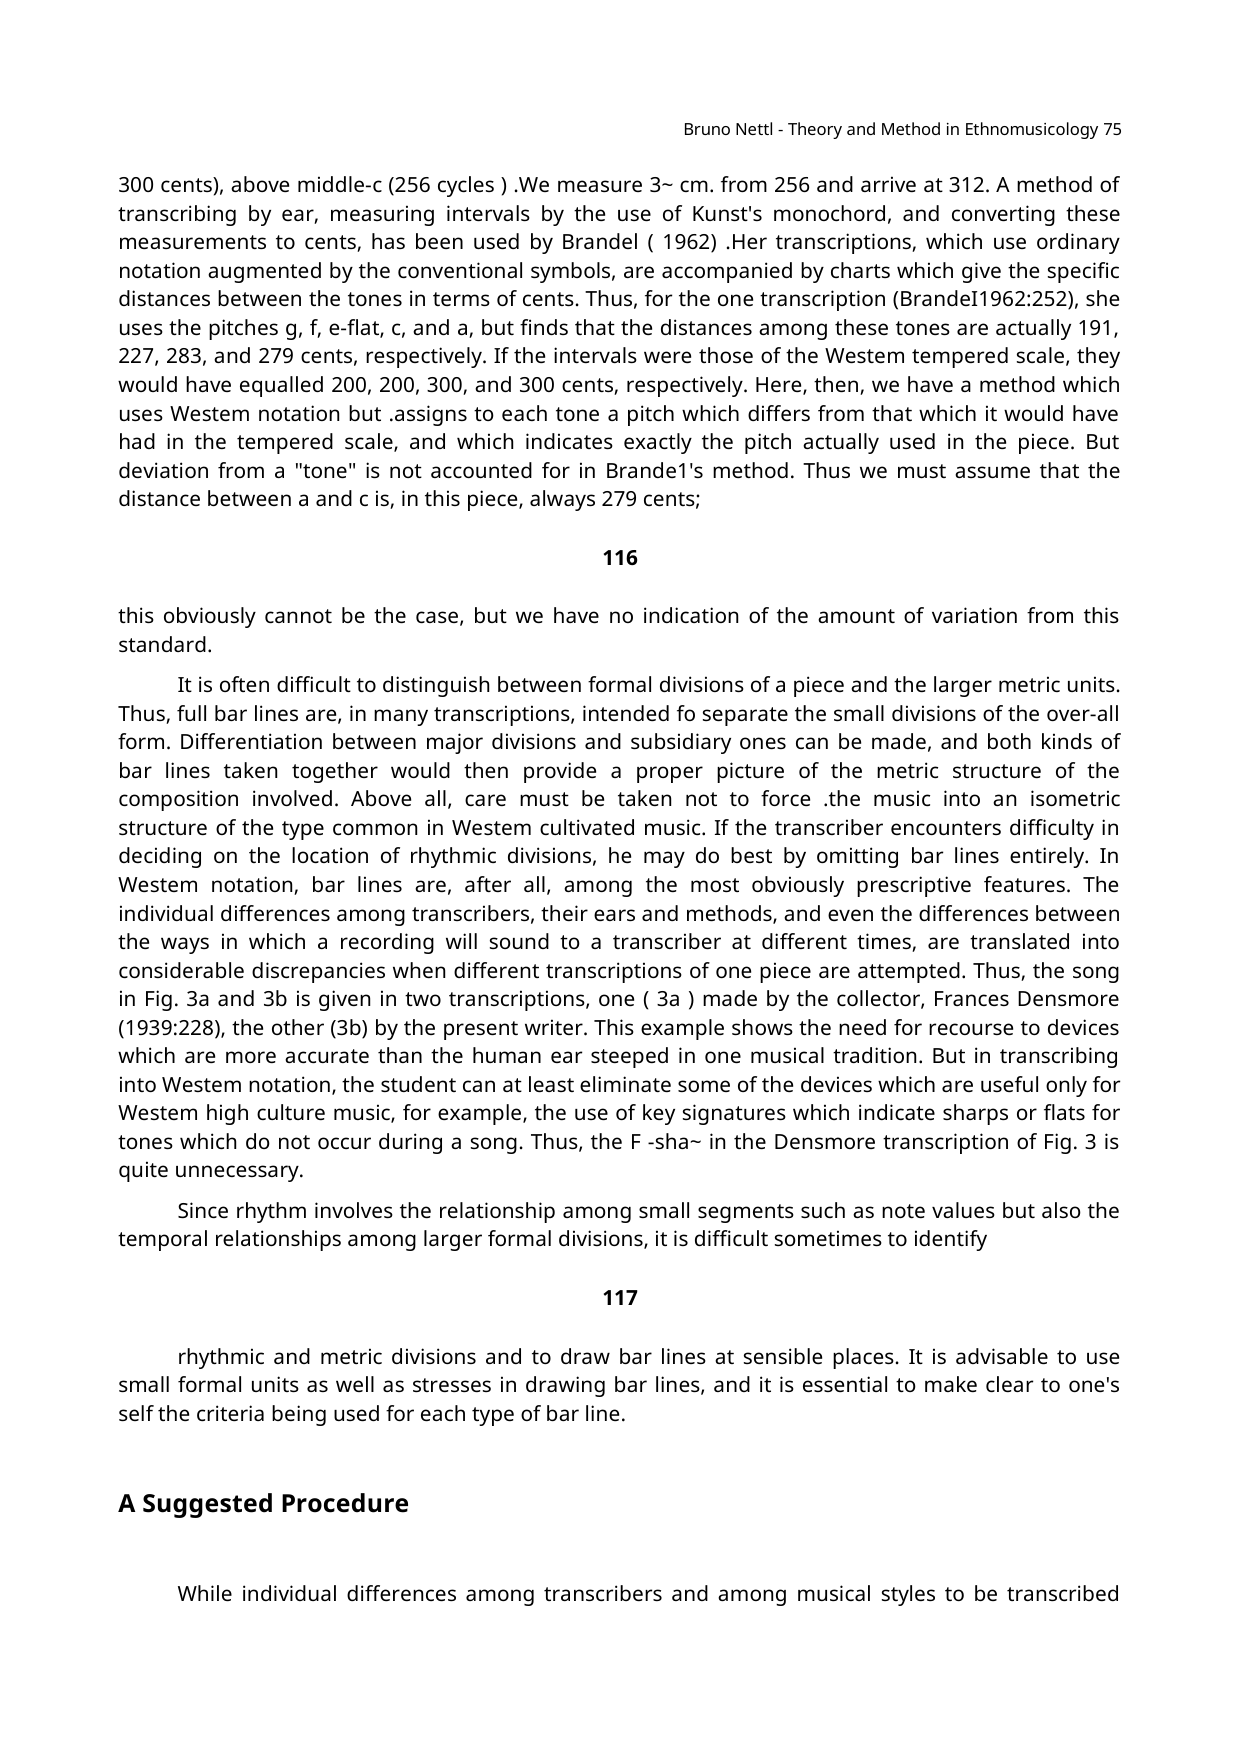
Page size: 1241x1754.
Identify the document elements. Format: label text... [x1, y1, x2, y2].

subtitle A Suggested Procedure [118, 1486, 1122, 1520]
text Since rhythm involves the relationship among small segments such as note values but also the temporal relationships among larger formal divisions, it is difficult sometimes to identify [118, 1196, 1122, 1253]
text 300 cents), above middle-c (256 cycles ) .We measure 3~ cm. from 256 and arrive at 312. A method of transcribing by ear, measuring intervals by the use of Kunst's monochord, and converting these measurements to cents, has been used by Brandel ( 1962) .Her transcriptions, which use ordinary notation augmented by the conventional symbols, are accompanied by charts which give the specific distances between the tones in terms of cents. Thus, for the one transcription (BrandeI1962:252), she uses the pitches g, f, e-flat, c, and a, but finds that the distances among these tones are actually 191, 227, 283, and 279 cents, respectively. If the intervals were those of the Westem tempered scale, they would have equalled 200, 200, 300, and 300 cents, respectively. Here, then, we have a method which uses Westem notation but .assigns to each tone a pitch which differs from that which it would have had in the tempered scale, and which indicates exactly the pitch actually used in the piece. But deviation from a "tone" is not accounted for in Brande1's method. Thus we must assume that the distance between a and c is, in this piece, always 279 cents; [118, 170, 1122, 513]
text 117 [118, 1283, 1122, 1311]
text While individual differences among transcribers and among musical styles to be transcribed [118, 1579, 1122, 1608]
text rhythmic and metric divisions and to draw bar lines at sensible places. It is advisable to use small formal units as well as stresses in drawing bar lines, and it is essential to make clear to one's self the criteria being used for each type of bar line. [118, 1342, 1122, 1427]
text 116 [118, 543, 1122, 571]
text this obviously cannot be the case, but we have no indication of the amount of variation from this standard. [118, 601, 1122, 658]
text It is often difficult to distinguish between formal divisions of a piece and the larger metric units. Thus, full bar lines are, in many transcriptions, intended fo separate the small divisions of the over-all form. Differentiation between major divisions and subsidiary ones can be made, and both kinds of bar lines taken together would then provide a proper picture of the metric structure of the composition involved. Above all, care must be taken not to force .the music into an isometric structure of the type common in Westem cultivated music. If the transcriber encounters difficulty in deciding on the location of rhythmic divisions, he may do best by omitting bar lines entirely. In Westem notation, bar lines are, after all, among the most obviously prescriptive features. The individual differences among transcribers, their ears and methods, and even the differences between the ways in which a recording will sound to a transcriber at different times, are translated into considerable discrepancies when different transcriptions of one piece are attempted. Thus, the song in Fig. 3a and 3b is given in two transcriptions, one ( 3a ) made by the collector, Frances Densmore (1939:228), the other (3b) by the present writer. This example shows the need for recourse to devices which are more accurate than the human ear steeped in one musical tradition. But in transcribing into Westem notation, the student can at least eliminate some of the devices which are useful only for Westem high culture music, for example, the use of key signatures which indicate sharps or flats for tones which do not occur during a song. Thus, the F -sha~ in the Densmore transcription of Fig. 3 is quite unnecessary. [118, 670, 1122, 1184]
